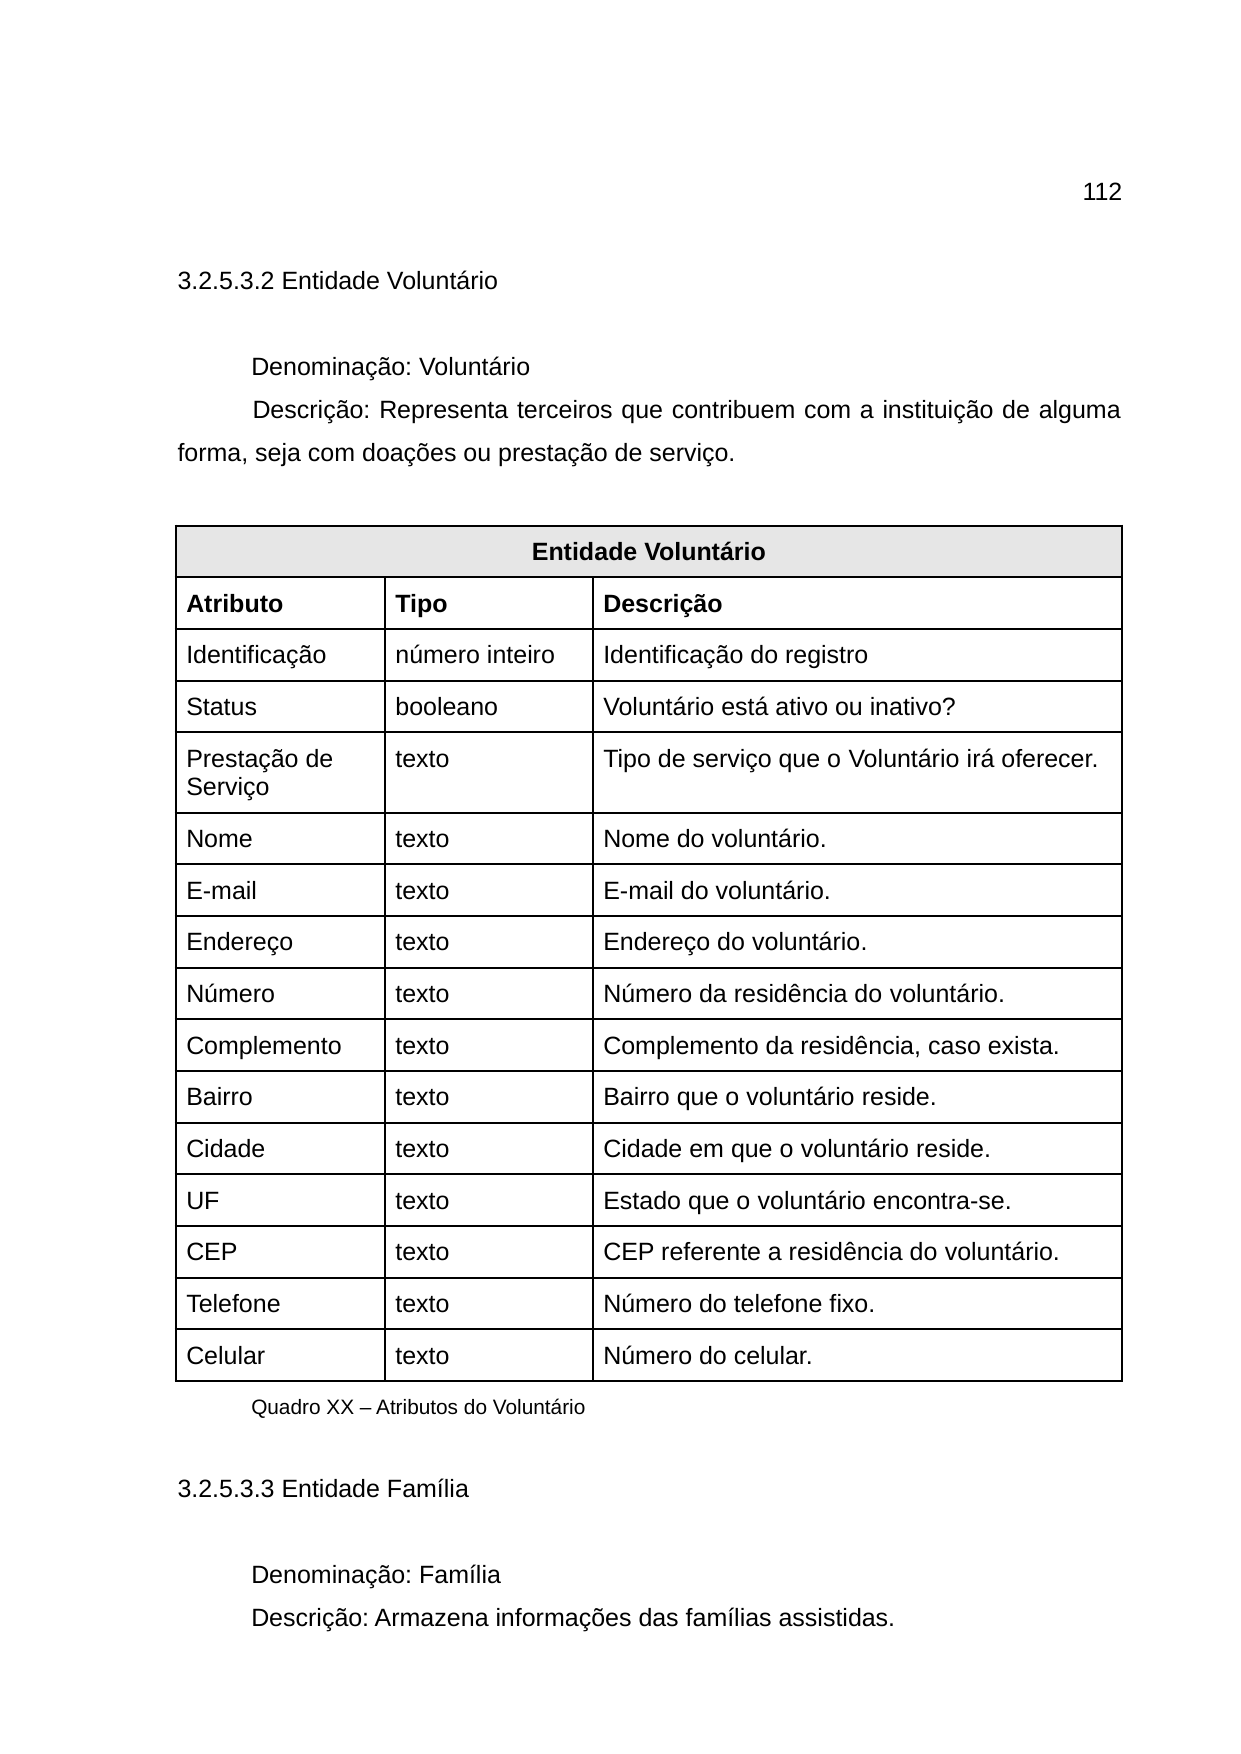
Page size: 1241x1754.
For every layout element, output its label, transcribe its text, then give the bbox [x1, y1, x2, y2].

table_cell texto [386, 969, 592, 1018]
table_cell Atributo [177, 578, 384, 628]
table_cell Cidade em que o voluntário reside. [594, 1124, 1121, 1173]
table_cell texto [386, 733, 592, 812]
table_cell Voluntário está ativo ou inativo? [594, 682, 1121, 731]
table_cell Nome do voluntário. [594, 814, 1121, 863]
table_cell Identificação do registro [594, 630, 1121, 679]
text Descrição: Armazena informações das famílias assistidas. [177, 1603, 1122, 1632]
table_cell Número do telefone fixo. [594, 1279, 1121, 1328]
table_cell número inteiro [386, 630, 592, 679]
table_cell texto [386, 1124, 592, 1173]
table_cell Tipo [386, 578, 592, 628]
table_cell texto [386, 814, 592, 863]
table_cell Estado que o voluntário encontra-se. [594, 1175, 1121, 1225]
table_cell Identificação [177, 630, 384, 679]
table_cell Complemento [177, 1020, 384, 1070]
table_cell CEP referente a residência do voluntário. [594, 1227, 1121, 1277]
table_cell Status [177, 682, 384, 731]
table_cell Número da residência do voluntário. [594, 969, 1121, 1018]
text Denominação: Família [177, 1560, 1122, 1589]
table_cell UF [177, 1175, 384, 1225]
table_cell E-mail [177, 865, 384, 915]
table_cell texto [386, 1072, 592, 1122]
table_cell texto [386, 1279, 592, 1328]
table_cell Cidade [177, 1124, 384, 1173]
text Quadro XX – Atributos do Voluntário [177, 1394, 1122, 1418]
table_cell texto [386, 1020, 592, 1070]
text Descrição: Representa terceiros que contribuem com a instituição de alguma forma, seja com doações ou prestação de serviço. [177, 395, 1122, 467]
table_cell texto [386, 1227, 592, 1277]
table_header Entidade Voluntário [177, 527, 1121, 576]
text 3.2.5.3.3 Entidade Família [177, 1474, 1122, 1503]
table_cell Complemento da residência, caso exista. [594, 1020, 1121, 1070]
text 3.2.5.3.2 Entidade Voluntário [177, 266, 1122, 294]
table_cell Tipo de serviço que o Voluntário irá oferecer. [594, 733, 1121, 812]
table_cell texto [386, 865, 592, 915]
table_cell Número do celular. [594, 1330, 1121, 1380]
table_cell Descrição [594, 578, 1121, 628]
table_cell Nome [177, 814, 384, 863]
table_cell texto [386, 1175, 592, 1225]
table_cell Bairro que o voluntário reside. [594, 1072, 1121, 1122]
table_cell texto [386, 1330, 592, 1380]
table_cell Número [177, 969, 384, 1018]
table_cell Telefone [177, 1279, 384, 1328]
table_cell Endereço [177, 917, 384, 967]
text Denominação: Voluntário [177, 352, 1122, 381]
table_cell Bairro [177, 1072, 384, 1122]
table_cell E-mail do voluntário. [594, 865, 1121, 915]
table_cell CEP [177, 1227, 384, 1277]
table_cell Celular [177, 1330, 384, 1380]
table_cell Prestação de Serviço [177, 733, 384, 812]
table_cell texto [386, 917, 592, 967]
table_cell Endereço do voluntário. [594, 917, 1121, 967]
table_cell booleano [386, 682, 592, 731]
